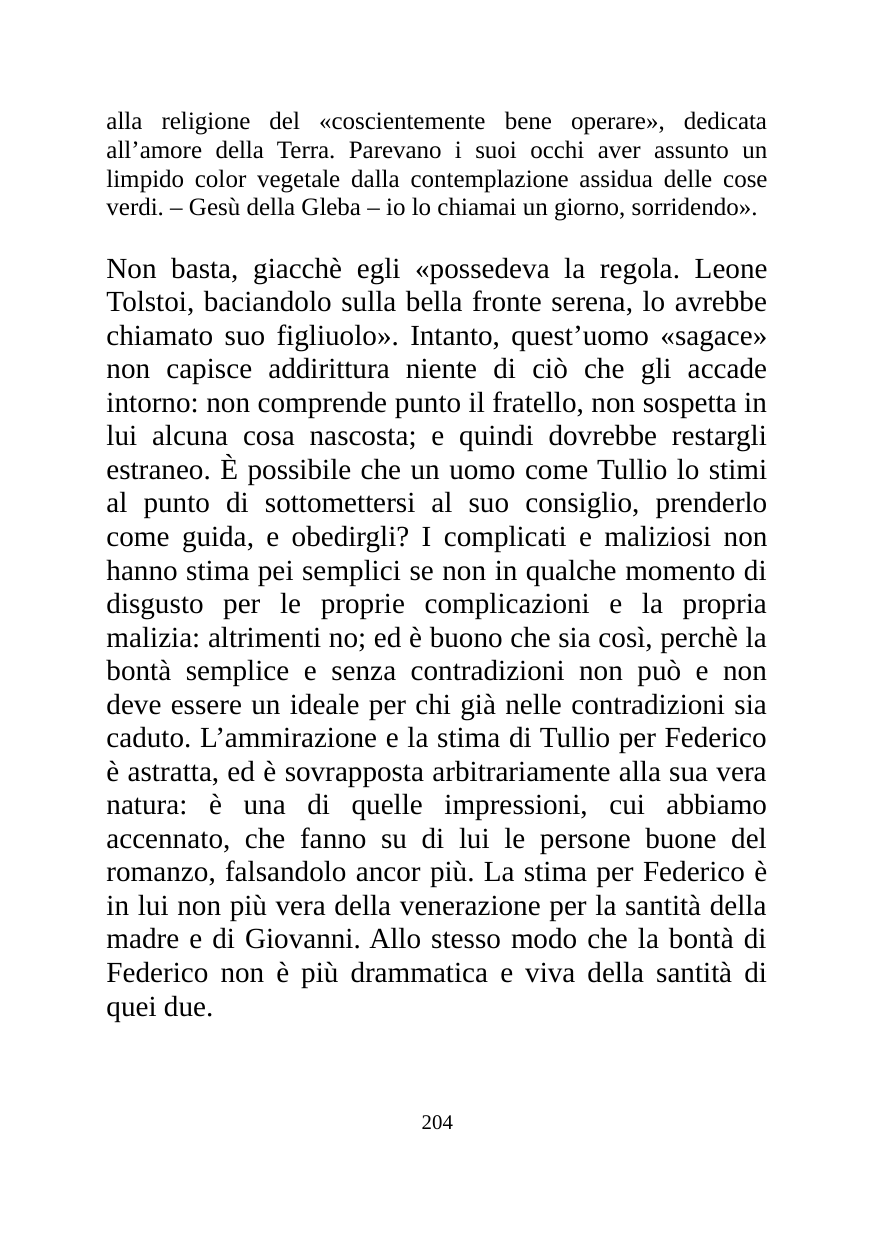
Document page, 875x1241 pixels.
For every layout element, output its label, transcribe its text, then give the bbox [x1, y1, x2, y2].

text alla religione del «coscientemente bene operare», dedicata all’amore della Terra. Parevano i suoi occhi aver assunto un limpido color vegetale dalla contemplazione assidua delle cose verdi. – Gesù della Gleba – io lo chiamai un giorno, sorridendo». [106, 106, 768, 221]
text Non basta, giacchè egli «possedeva la regola. Leone Tolstoi, baciandolo sulla bella fronte serena, lo avrebbe chiamato suo figliuolo». Intanto, quest’uomo «sagace» non capisce addirittura niente di ciò che gli accade intorno: non comprende punto il fratello, non sospetta in lui alcuna cosa nascosta; e quindi dovrebbe restargli estraneo. È possibile che un uomo come Tullio lo stimi al punto di sottomettersi al suo consiglio, prenderlo come guida, e obedirgli? I complicati e maliziosi non hanno stima pei semplici se non in qualche momento di disgusto per le proprie complicazioni e la propria malizia: altrimenti no; ed è buono che sia così, perchè la bontà semplice e senza contradizioni non può e non deve essere un ideale per chi già nelle contradizioni sia caduto. L’ammirazione e la stima di Tullio per Federico è astratta, ed è sovrapposta arbitrariamente alla sua vera natura: è una di quelle impressioni, cui abbiamo accennato, che fanno su di lui le persone buone del romanzo, falsandolo ancor più. La stima per Federico è in lui non più vera della venerazione per la santità della madre e di Giovanni. Allo stesso modo che la bontà di Federico non è più drammatica e viva della santità di quei due. [106, 251, 768, 1022]
